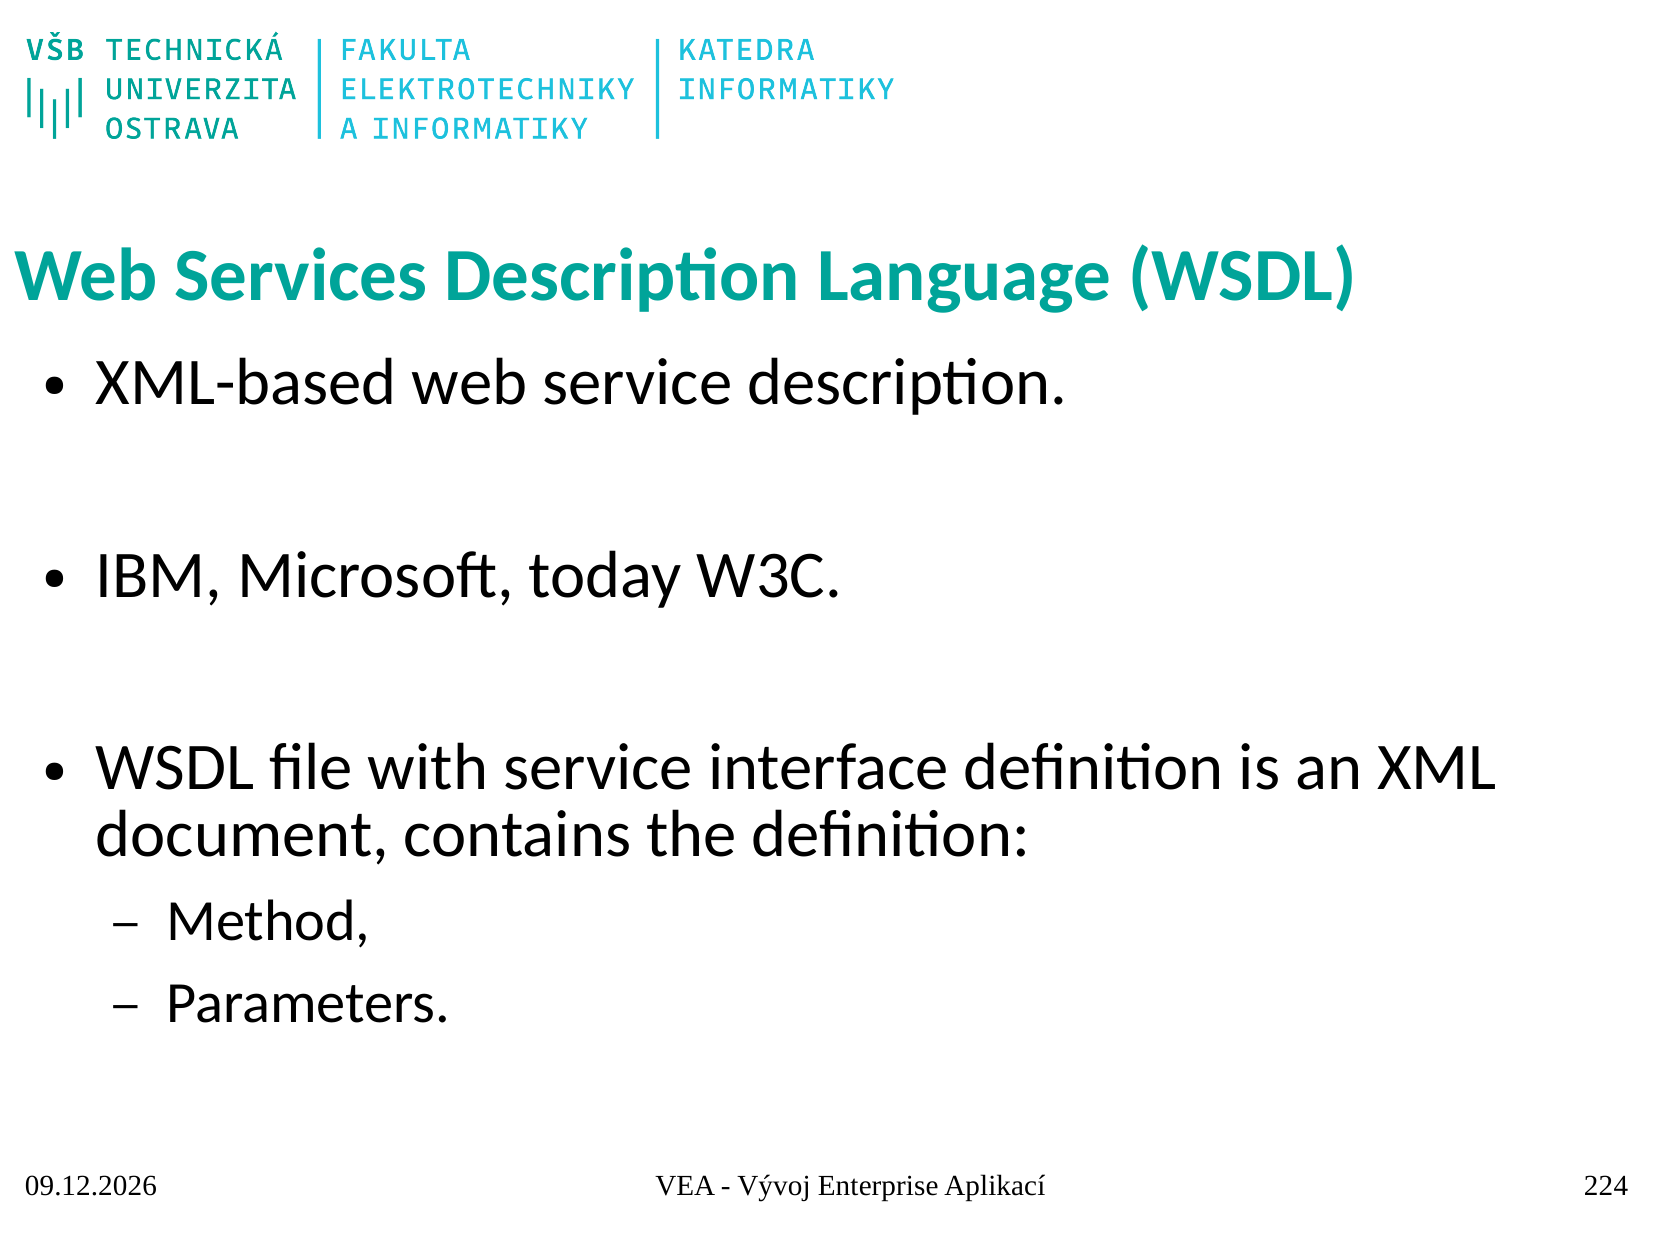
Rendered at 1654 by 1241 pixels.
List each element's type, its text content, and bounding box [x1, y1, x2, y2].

list XML-based web service description. IBM, Microsoft, today W3C. WSDL file with service interface definition is an XML document, contains the definition: Method, Parameters. [24, 354, 1629, 1146]
title Web Services Description Language (WSDL) [14, 165, 1619, 319]
picture [26, 31, 894, 139]
